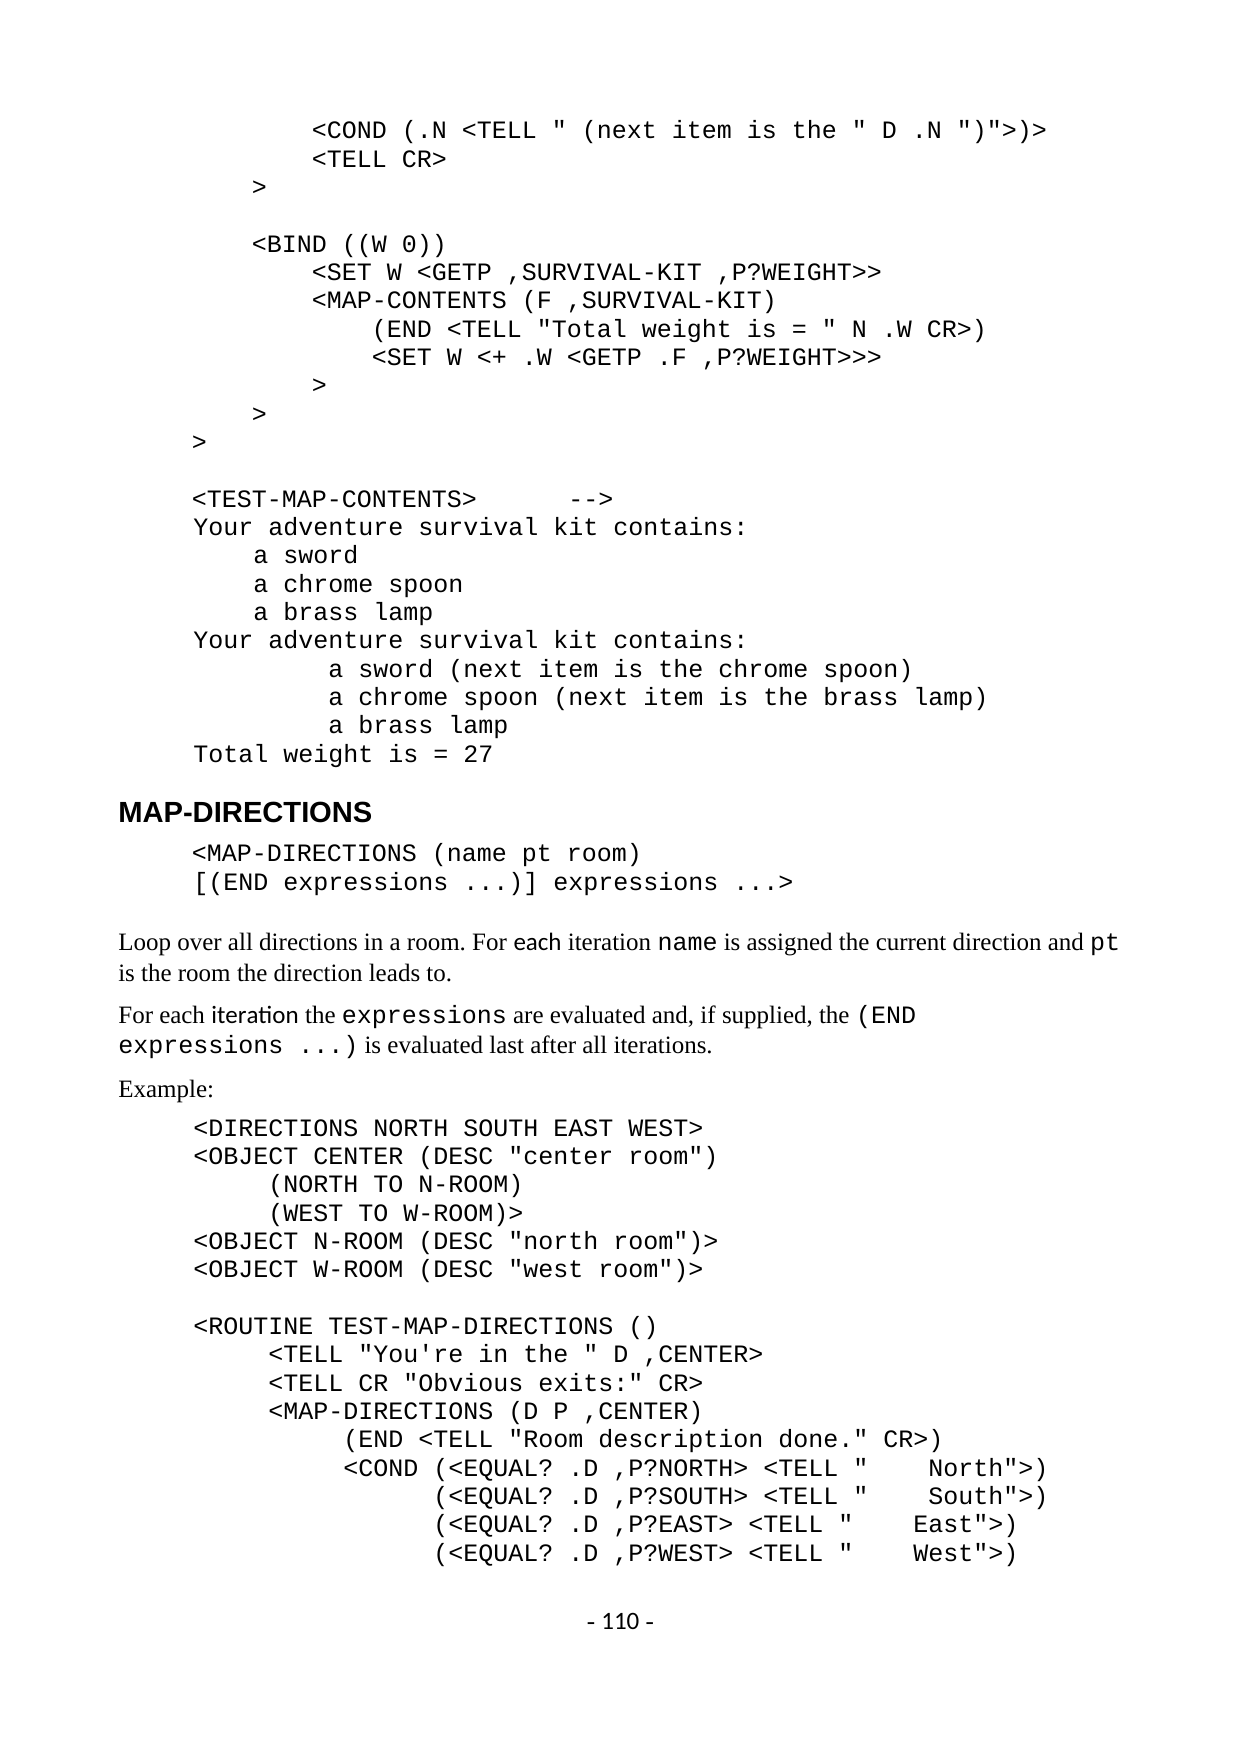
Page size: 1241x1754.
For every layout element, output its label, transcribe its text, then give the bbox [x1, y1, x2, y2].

text <MAP-DIRECTIONS (D P ,CENTER) [118, 1398, 1122, 1427]
text > [192, 175, 1122, 203]
text > <TEST-MAP-CONTENTS> --> [192, 430, 1122, 515]
text <COND (<EQUAL? .D ,P?NORTH> <TELL " North">) [118, 1455, 1122, 1483]
text (END <TELL "Room description done." CR>) [118, 1427, 1122, 1455]
text (<EQUAL? .D ,P?EAST> <TELL " East">) [118, 1512, 1122, 1540]
text a sword (next item is the chrome spoon) [192, 656, 1122, 685]
text <OBJECT W-ROOM (DESC "west room")> [118, 1257, 1122, 1285]
text a brass lamp [192, 713, 1122, 741]
text Example: [118, 1074, 1122, 1103]
text Your adventure survival kit contains: [192, 515, 1122, 543]
text <ROUTINE TEST-MAP-DIRECTIONS () [118, 1313, 1122, 1342]
text a brass lamp [192, 600, 1122, 628]
text (NORTH TO N-ROOM) [118, 1172, 1122, 1200]
text <DIRECTIONS NORTH SOUTH EAST WEST> [118, 1115, 1122, 1143]
text Loop over all directions in a room. For each iteration name is assigned the current direction and pt is the room the direction leads to. [118, 926, 1122, 986]
text <TELL "You're in the " D ,CENTER> [118, 1342, 1122, 1370]
text <OBJECT CENTER (DESC "center room") [118, 1143, 1122, 1172]
text <MAP-DIRECTIONS (name pt room) [(END expressions ...)] expressions ...> [192, 841, 1122, 897]
text <BIND ((W 0)) [192, 203, 1122, 260]
text > [192, 401, 1122, 430]
text Total weight is = 27 [192, 741, 1122, 770]
text a chrome spoon [192, 571, 1122, 600]
text (<EQUAL? .D ,P?WEST> <TELL " West">) [118, 1540, 1122, 1568]
text <SET W <GETP ,SURVIVAL-KIT ,P?WEIGHT>> [192, 260, 1122, 288]
text a sword [192, 543, 1122, 571]
text (END <TELL "Total weight is = " N .W CR>) [192, 316, 1122, 345]
text (<EQUAL? .D ,P?SOUTH> <TELL " South">) [118, 1483, 1122, 1512]
text <SET W <+ .W <GETP .F ,P?WEIGHT>>> [192, 345, 1122, 373]
text Your adventure survival kit contains: [192, 628, 1122, 656]
text (WEST TO W-ROOM)> [118, 1200, 1122, 1228]
text <TELL CR> [192, 146, 1122, 175]
text <MAP-CONTENTS (F ,SURVIVAL-KIT) [192, 288, 1122, 316]
text For each iteration the expressions are evaluated and, if supplied, the (END expressions ...) is evaluated last after all iterations. [118, 999, 1122, 1061]
text <TELL CR "Obvious exits:" CR> [118, 1370, 1122, 1398]
subtitle MAP-DIRECTIONS [43, 795, 1122, 828]
text <COND (.N <TELL " (next item is the " D .N ")">)> [192, 118, 1122, 146]
text <OBJECT N-ROOM (DESC "north room")> [118, 1228, 1122, 1257]
text a chrome spoon (next item is the brass lamp) [192, 685, 1122, 713]
text > [192, 373, 1122, 401]
